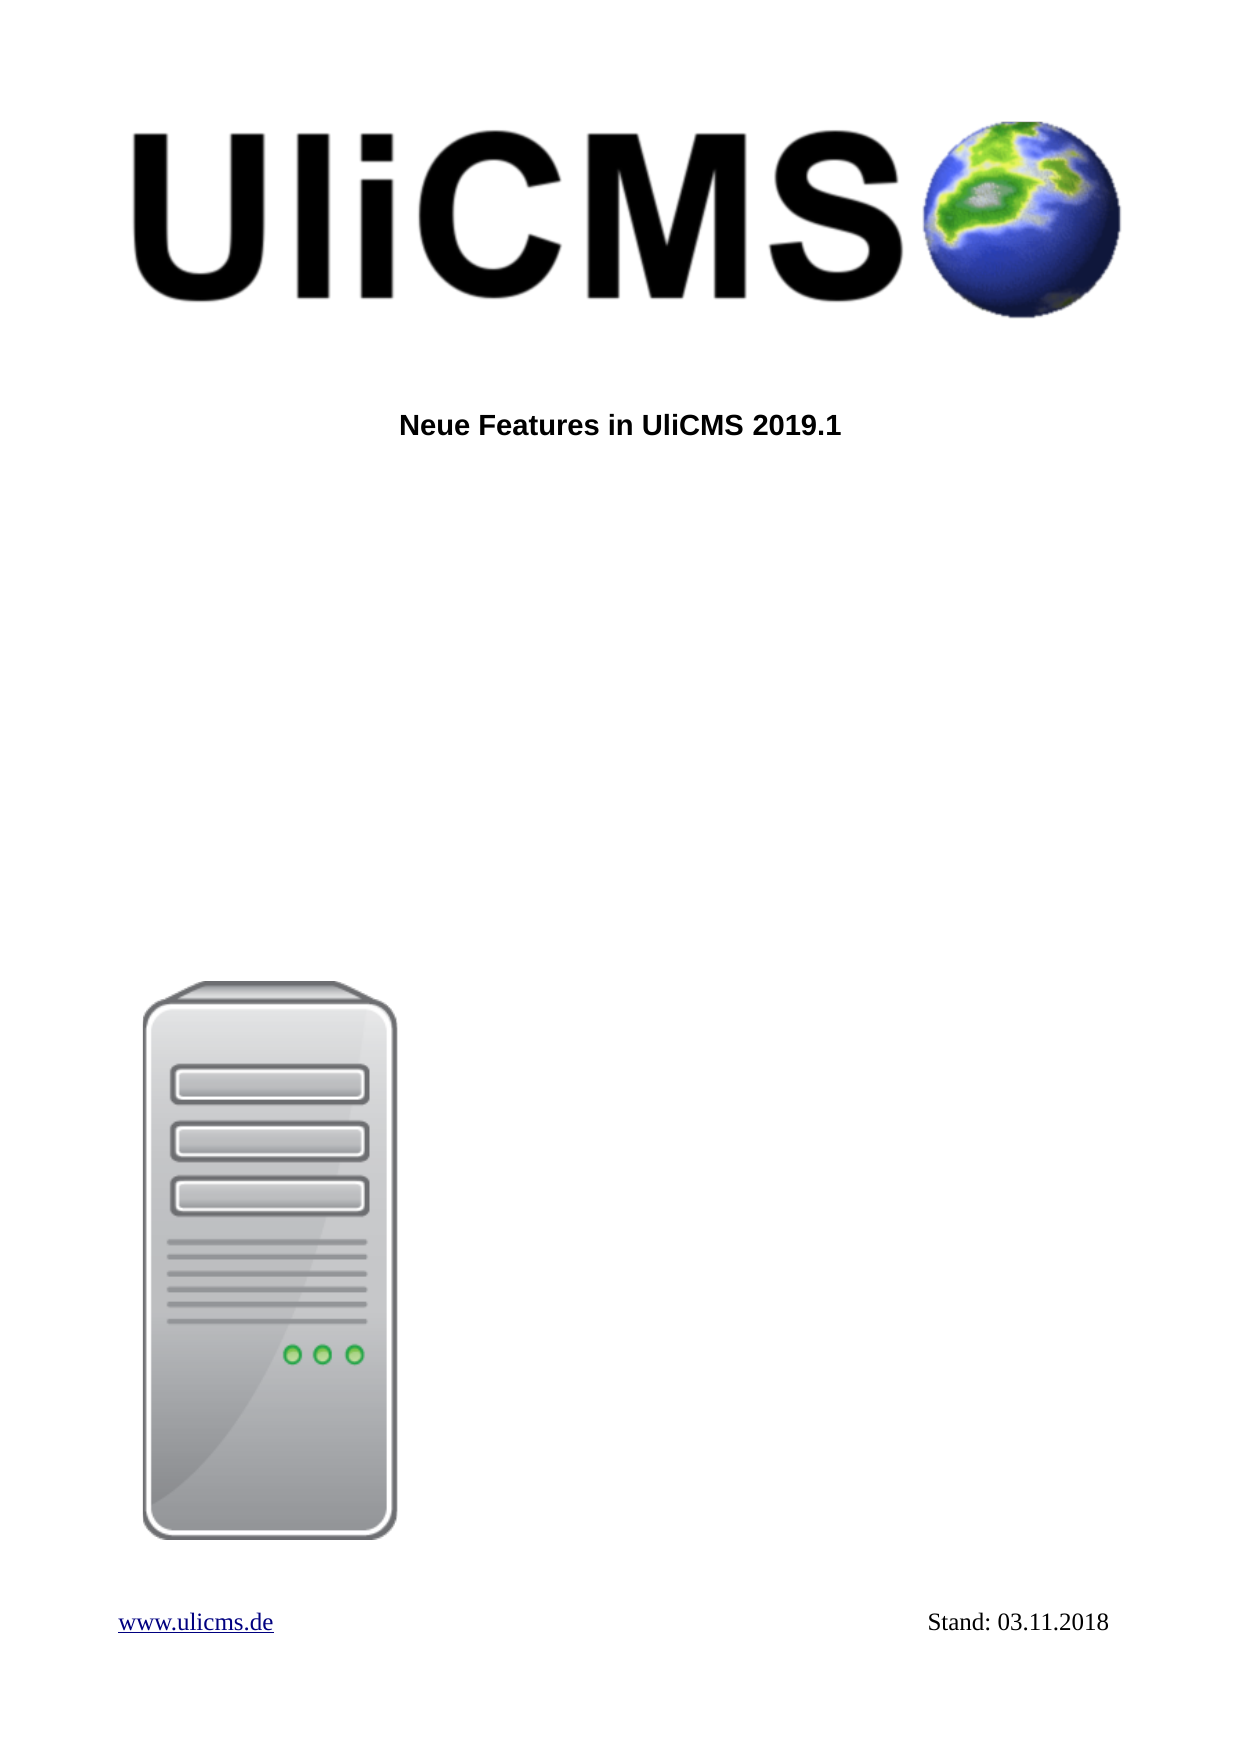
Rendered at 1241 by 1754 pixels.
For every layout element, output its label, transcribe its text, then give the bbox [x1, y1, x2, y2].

picture [118, 118, 1123, 326]
subtitle Neue Features in UliCMS 2019.1 [118, 408, 1122, 441]
picture [142, 981, 398, 1540]
